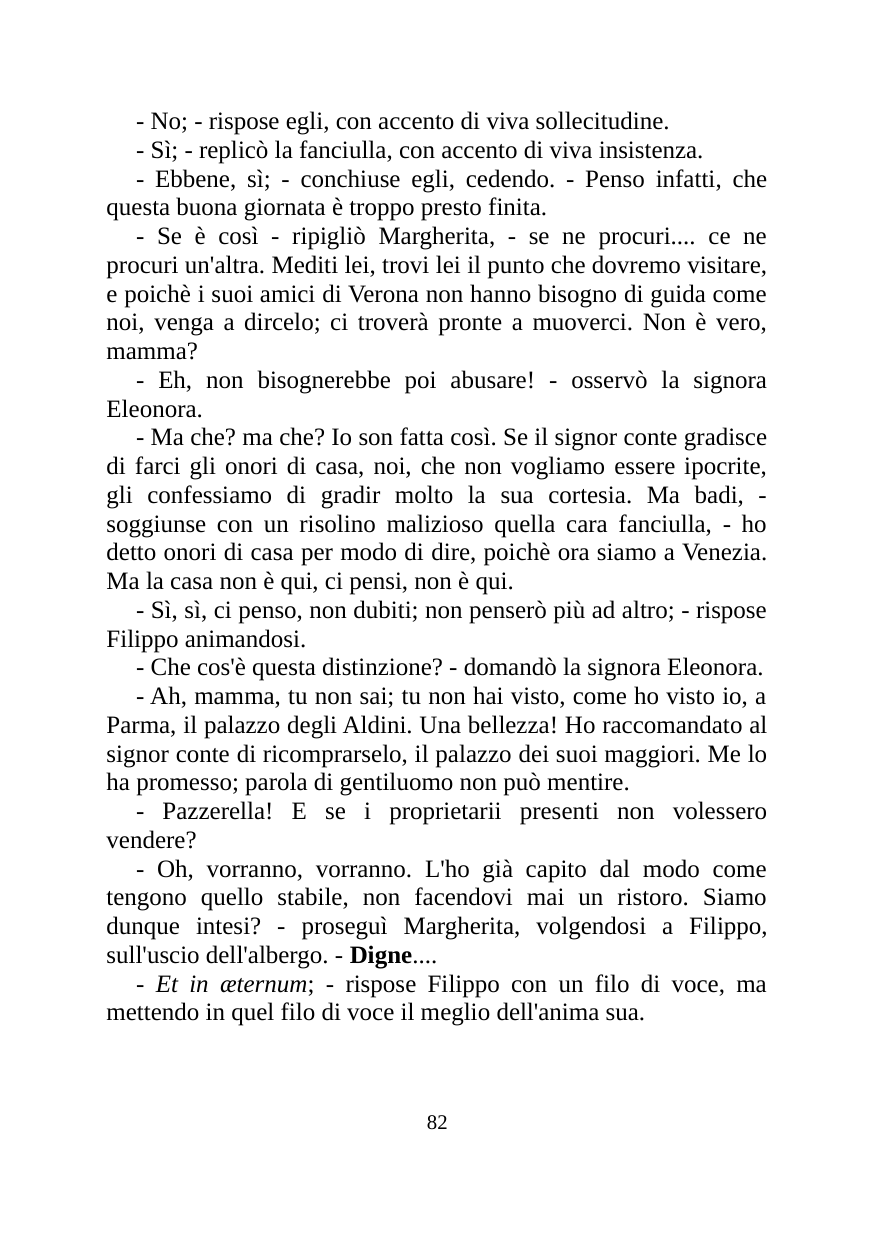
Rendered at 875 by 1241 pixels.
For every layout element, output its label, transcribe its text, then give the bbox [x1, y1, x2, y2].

text - Pazzerella! E se i proprietarii presenti non volessero vendere? [106, 796, 768, 854]
text - Et in æternum; - rispose Filippo con un filo di voce, ma mettendo in quel filo di voce il meglio dell'anima sua. [106, 969, 768, 1026]
text - Che cos'è questa distinzione? - domandò la signora Eleonora. [106, 652, 768, 681]
text - Sì; - replicò la fanciulla, con accento di viva insistenza. [106, 135, 768, 164]
text - Ah, mamma, tu non sai; tu non hai visto, come ho visto io, a Parma, il palazzo degli Aldini. Una bellezza! Ho raccomandato al signor conte di ricomprarselo, il palazzo dei suoi maggiori. Me lo ha promesso; parola di gentiluomo non può mentire. [106, 681, 768, 796]
text - Sì, sì, ci penso, non dubiti; non penserò più ad altro; - rispose Filippo animandosi. [106, 595, 768, 652]
text - Ma che? ma che? Io son fatta così. Se il signor conte gradisce di farci gli onori di casa, noi, che non vogliamo essere ipocrite, gli confessiamo di gradir molto la sua cortesia. Ma badi, - soggiunse con un risolino malizioso quella cara fanciulla, - ho detto onori di casa per modo di dire, poichè ora siamo a Venezia. Ma la casa non è qui, ci pensi, non è qui. [106, 422, 768, 595]
text - Ebbene, sì; - conchiuse egli, cedendo. - Penso infatti, che questa buona giornata è troppo presto finita. [106, 164, 768, 221]
text - Oh, vorranno, vorranno. L'ho già capito dal modo come tengono quello stabile, non facendovi mai un ristoro. Siamo dunque intesi? - proseguì Margherita, volgendosi a Filippo, sull'uscio dell'albergo. - Digne.... [106, 854, 768, 969]
text - No; - rispose egli, con accento di viva sollecitudine. [106, 106, 768, 135]
text - Eh, non bisognerebbe poi abusare! - osservò la signora Eleonora. [106, 365, 768, 422]
text - Se è così - ripigliò Margherita, - se ne procuri.... ce ne procuri un'altra. Mediti lei, trovi lei il punto che dovremo visitare, e poichè i suoi amici di Verona non hanno bisogno di guida come noi, venga a dircelo; ci troverà pronte a muoverci. Non è vero, mamma? [106, 221, 768, 365]
